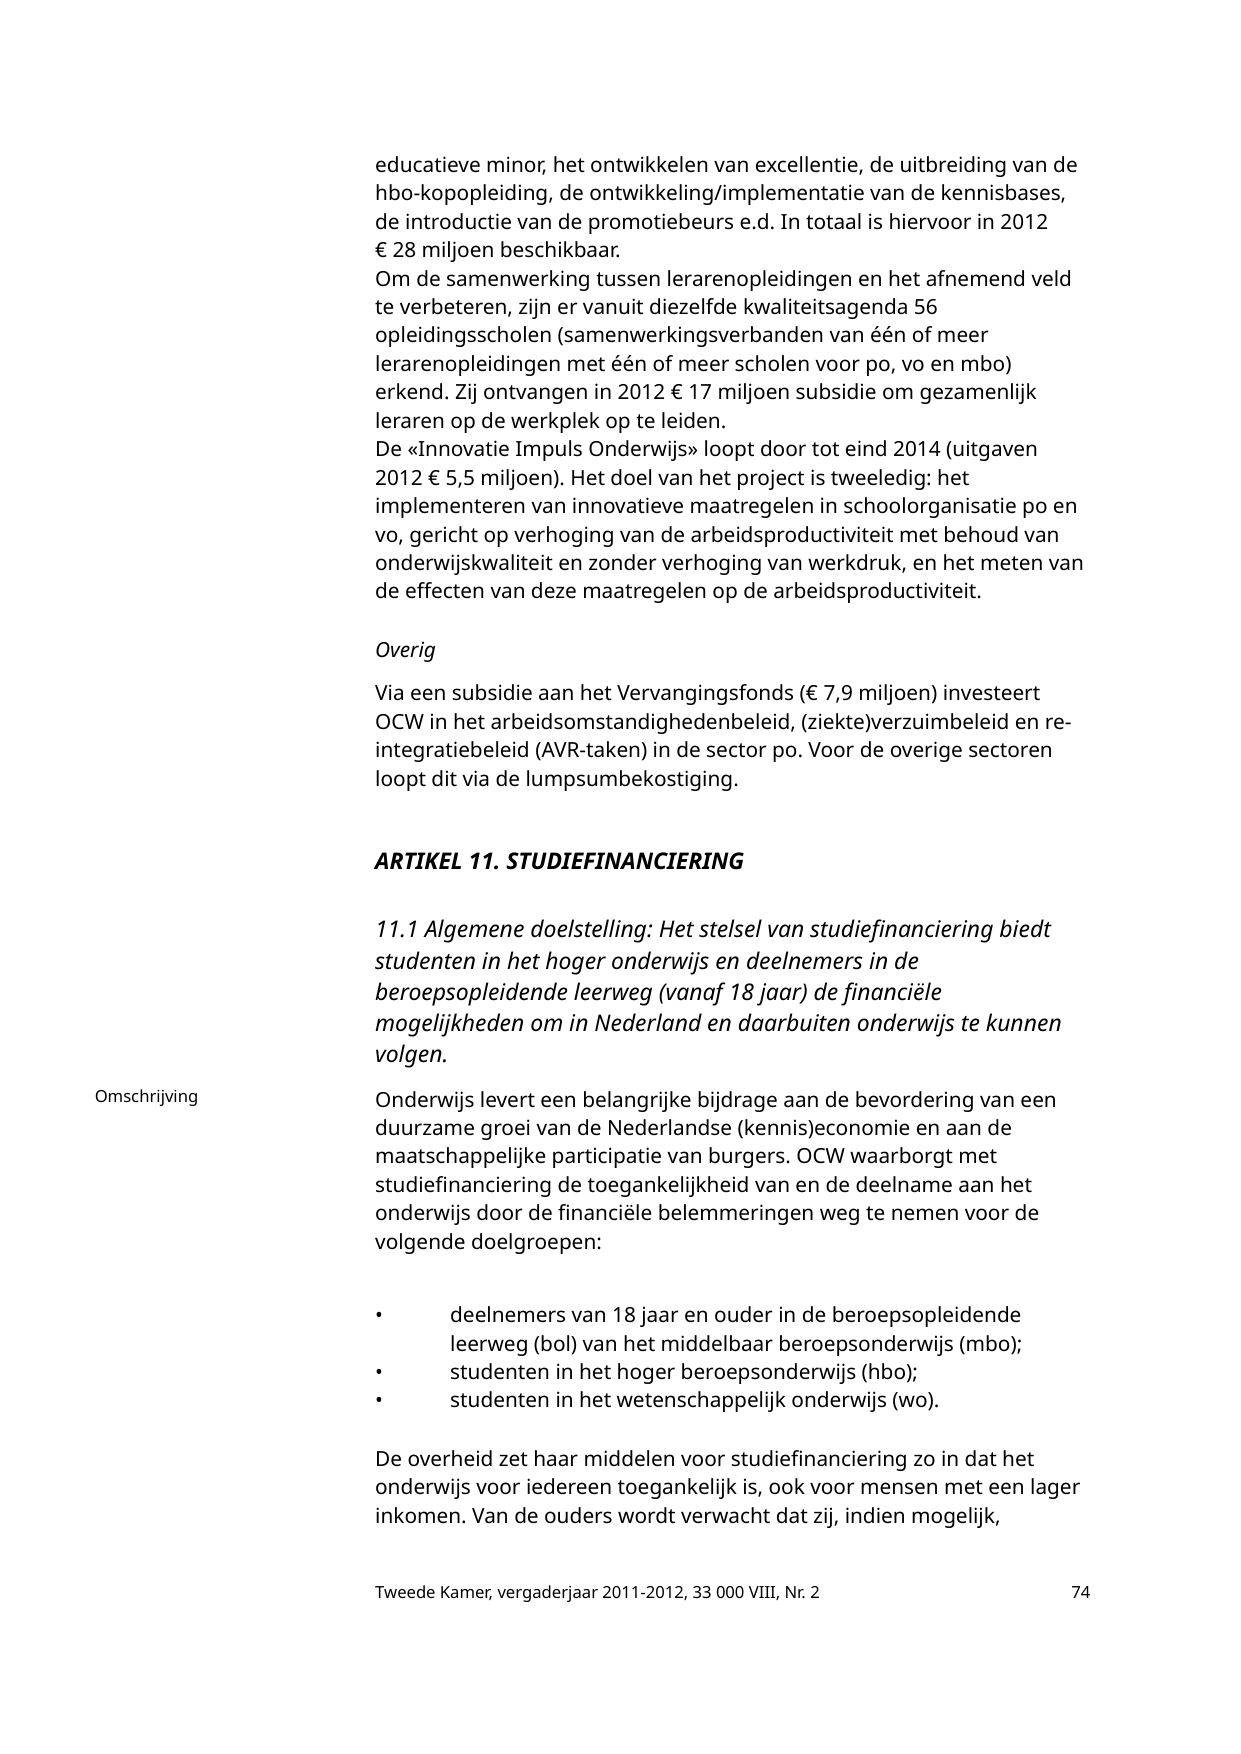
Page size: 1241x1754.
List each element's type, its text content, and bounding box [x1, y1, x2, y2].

subtitle ARTIKEL 11. STUDIEFINANCIERING [375, 845, 1090, 876]
list studenten in het hoger beroepsonderwijs (hbo); [375, 1357, 1090, 1386]
text Om de samenwerking tussen lerarenopleidingen en het afnemend veld te verbeteren, zijn er vanuit diezelfde kwaliteitsagenda 56 opleidingsscholen (samenwerkingsverbanden van één of meer lerarenopleidingen met één of meer scholen voor po, vo en mbo) erkend. Zij ontvangen in 2012 € 17 miljoen subsidie om gezamenlijk leraren op de werkplek op te leiden. [375, 264, 1090, 434]
list studenten in het wetenschappelijk onderwijs (wo). [375, 1386, 1090, 1414]
text Via een subsidie aan het Vervangingsfonds (€ 7,9 miljoen) investeert OCW in het arbeidsomstandighedenbeleid, (ziekte)verzuimbeleid en re-integratiebeleid (AVR-taken) in de sector po. Voor de overige sectoren loopt dit via de lumpsumbekostiging. [375, 678, 1090, 792]
text Onderwijs levert een belangrijke bijdrage aan de bevordering van een duurzame groei van de Nederlandse (kennis)economie en aan de maatschappelijke participatie van burgers. OCW waarborgt met studiefinanciering de toegankelijkheid van en de deelname aan het onderwijs door de financiële belemmeringen weg te nemen voor de volgende doelgroepen: [375, 1085, 1090, 1255]
list deelnemers van 18 jaar en ouder in de beroepsopleidende leerweg (bol) van het middelbaar beroepsonderwijs (mbo); [375, 1300, 1090, 1357]
text Omschrijving [94, 1085, 328, 1107]
text De overheid zet haar middelen voor studiefinanciering zo in dat het onderwijs voor iedereen toegankelijk is, ook voor mensen met een lager inkomen. Van de ouders wordt verwacht dat zij, indien mogelijk, [375, 1444, 1090, 1529]
text De «Innovatie Impuls Onderwijs» loopt door tot eind 2014 (uitgaven 2012 € 5,5 miljoen). Het doel van het project is tweeledig: het implementeren van innovatieve maatregelen in schoolorganisatie po en vo, gericht op verhoging van de arbeidsproductiviteit met behoud van onderwijskwaliteit en zonder verhoging van werkdruk, en het meten van de effecten van deze maatregelen op de arbeidsproductiviteit. [375, 434, 1090, 605]
text Overig [375, 635, 1090, 663]
subtitle 11.1 Algemene doelstelling: Het stelsel van studiefinanciering biedt studenten in het hoger onderwijs en deelnemers in de beroepsopleidende leerweg (vanaf 18 jaar) de financiële mogelijkheden om in Nederland en daarbuiten onderwijs te kunnen volgen. [375, 913, 1090, 1070]
text educatieve minor, het ontwikkelen van excellentie, de uitbreiding van de hbo-kopopleiding, de ontwikkeling/implementatie van de kennisbases, de introductie van de promotiebeurs e.d. In totaal is hiervoor in 2012 € 28 miljoen beschikbaar. [375, 150, 1090, 264]
